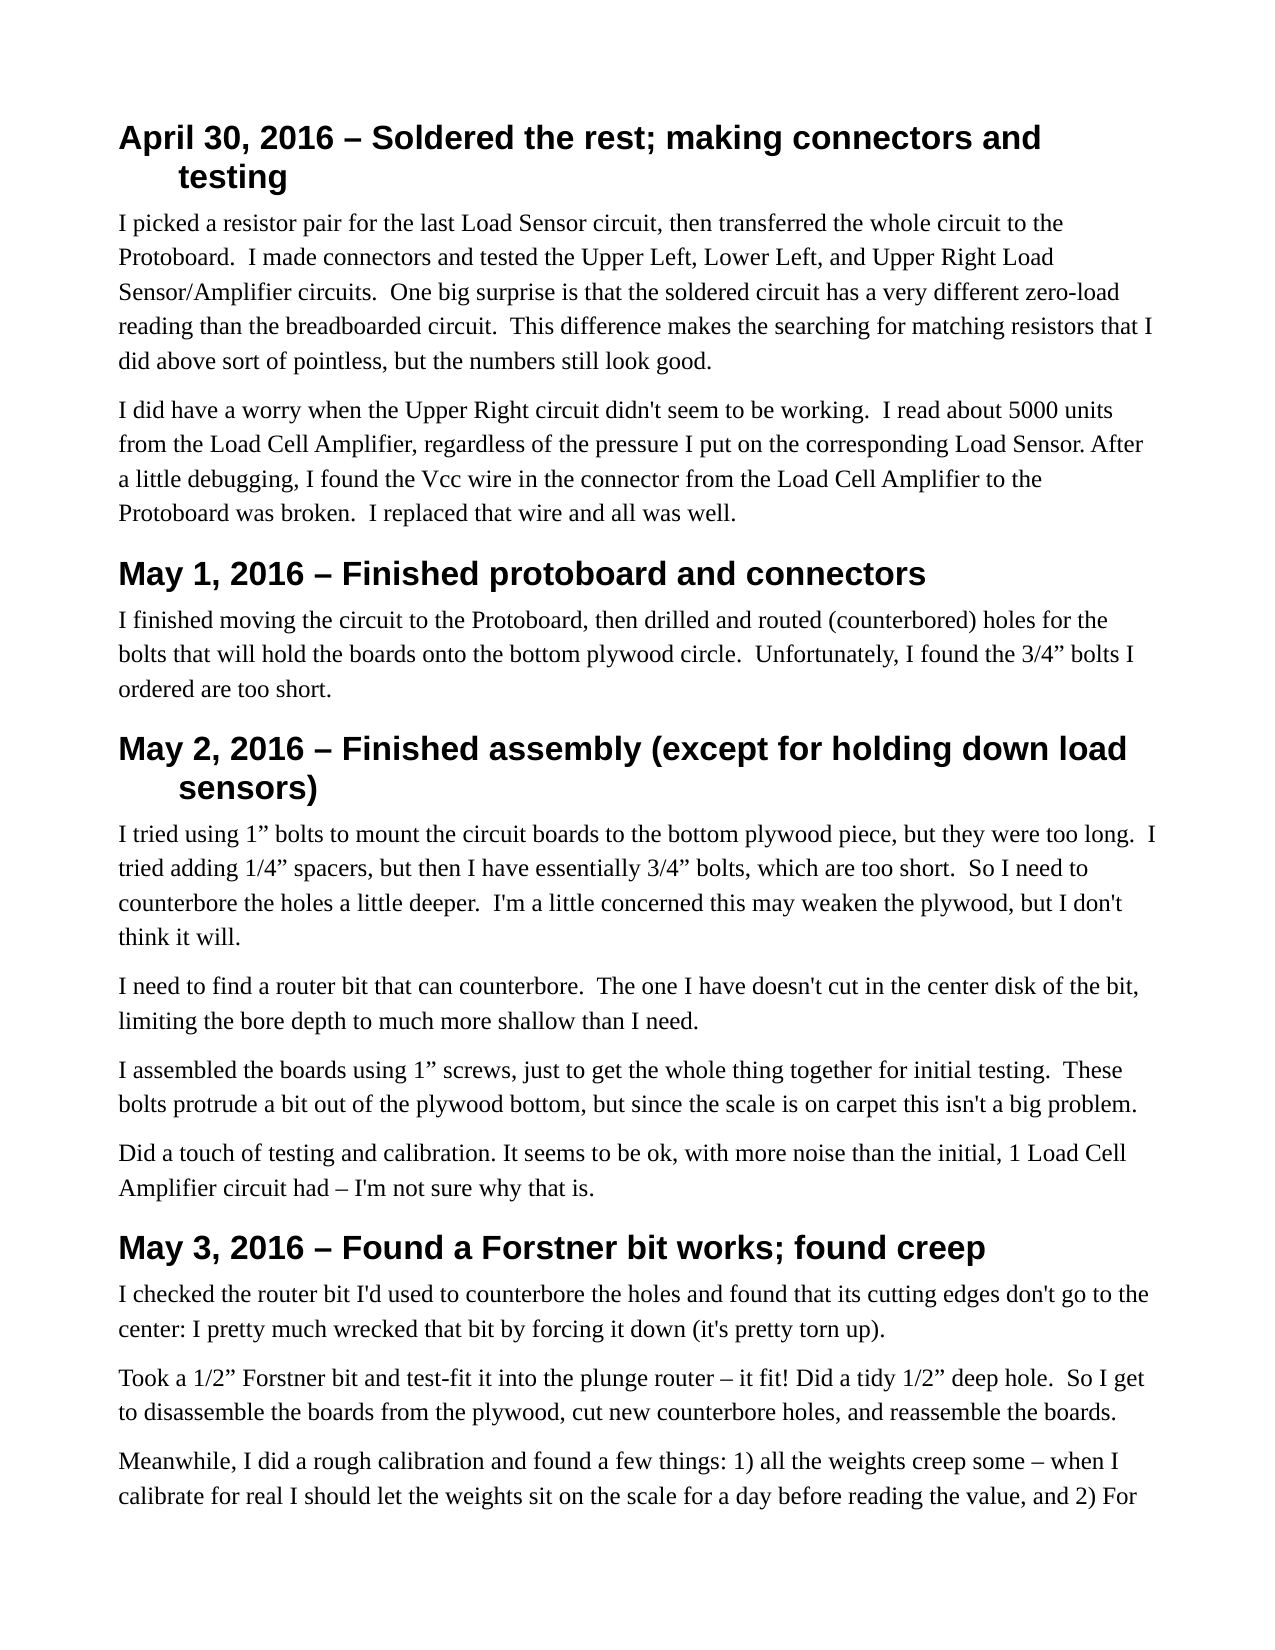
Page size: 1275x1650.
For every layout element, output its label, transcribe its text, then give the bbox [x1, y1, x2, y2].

text I checked the router bit I'd used to counterbore the holes and found that its cutting edges don't go to the center: I pretty much wrecked that bit by forcing it down (it's pretty torn up). [118, 1279, 1157, 1343]
text I assembled the boards using 1” screws, just to get the whole thing together for initial testing. These bolts protrude a bit out of the plywood bottom, but since the scale is on carpet this isn't a big problem. [118, 1055, 1157, 1118]
text I did have a worry when the Upper Right circuit didn't seem to be working. I read about 5000 units from the Load Cell Amplifier, regardless of the pressure I put on the corresponding Load Sensor. After a little debugging, I found the Vcc wire in the connector from the Load Cell Amplifier to the Protoboard was broken. I replaced that wire and all was well. [118, 395, 1157, 527]
text Did a touch of testing and calibration. It seems to be ok, with more noise than the initial, 1 Load Cell Amplifier circuit had – I'm not sure why that is. [118, 1138, 1157, 1202]
text I need to find a router bit that can counterbore. The one I have doesn't cut in the center disk of the bit, limiting the bore depth to much more shallow than I need. [118, 971, 1157, 1034]
text Took a 1/2” Forstner bit and test-fit it into the plunge router – it fit! Did a tidy 1/2” deep hole. So I get to disassemble the boards from the plywood, cut new counterbore holes, and reassemble the boards. [118, 1363, 1157, 1426]
text I picked a resistor pair for the last Load Sensor circuit, then transferred the whole circuit to the Protoboard. I made connectors and tested the Upper Left, Lower Left, and Upper Right Load Sensor/Amplifier circuits. One big surprise is that the soldered circuit has a very different zero-load reading than the breadboarded circuit. This difference makes the searching for matching resistors that I did above sort of pointless, but the numbers still look good. [118, 208, 1157, 374]
text I tried using 1” bolts to mount the circuit boards to the bottom plywood piece, but they were too long. I tried adding 1/4” spacers, but then I have essentially 3/4” bolts, which are too short. So I need to counterbore the holes a little deeper. I'm a little concerned this may weaken the plywood, but I don't think it will. [118, 819, 1157, 951]
subtitle April 30, 2016 – Soldered the rest; making connectors and testing [118, 118, 1157, 195]
text I finished moving the circuit to the Protoboard, then drilled and routed (counterbored) holes for the bolts that will hold the boards onto the bottom plywood circle. Unfortunately, I found the 3/4” bolts I ordered are too short. [118, 605, 1157, 702]
subtitle May 3, 2016 – Found a Forstner bit works; found creep [118, 1228, 1157, 1267]
subtitle May 1, 2016 – Finished protoboard and connectors [118, 554, 1157, 592]
text Meanwhile, I did a rough calibration and found a few things: 1) all the weights creep some – when I calibrate for real I should let the weights sit on the scale for a day before reading the value, and 2) For [118, 1446, 1157, 1510]
subtitle May 2, 2016 – Finished assembly (except for holding down load sensors) [118, 729, 1157, 806]
